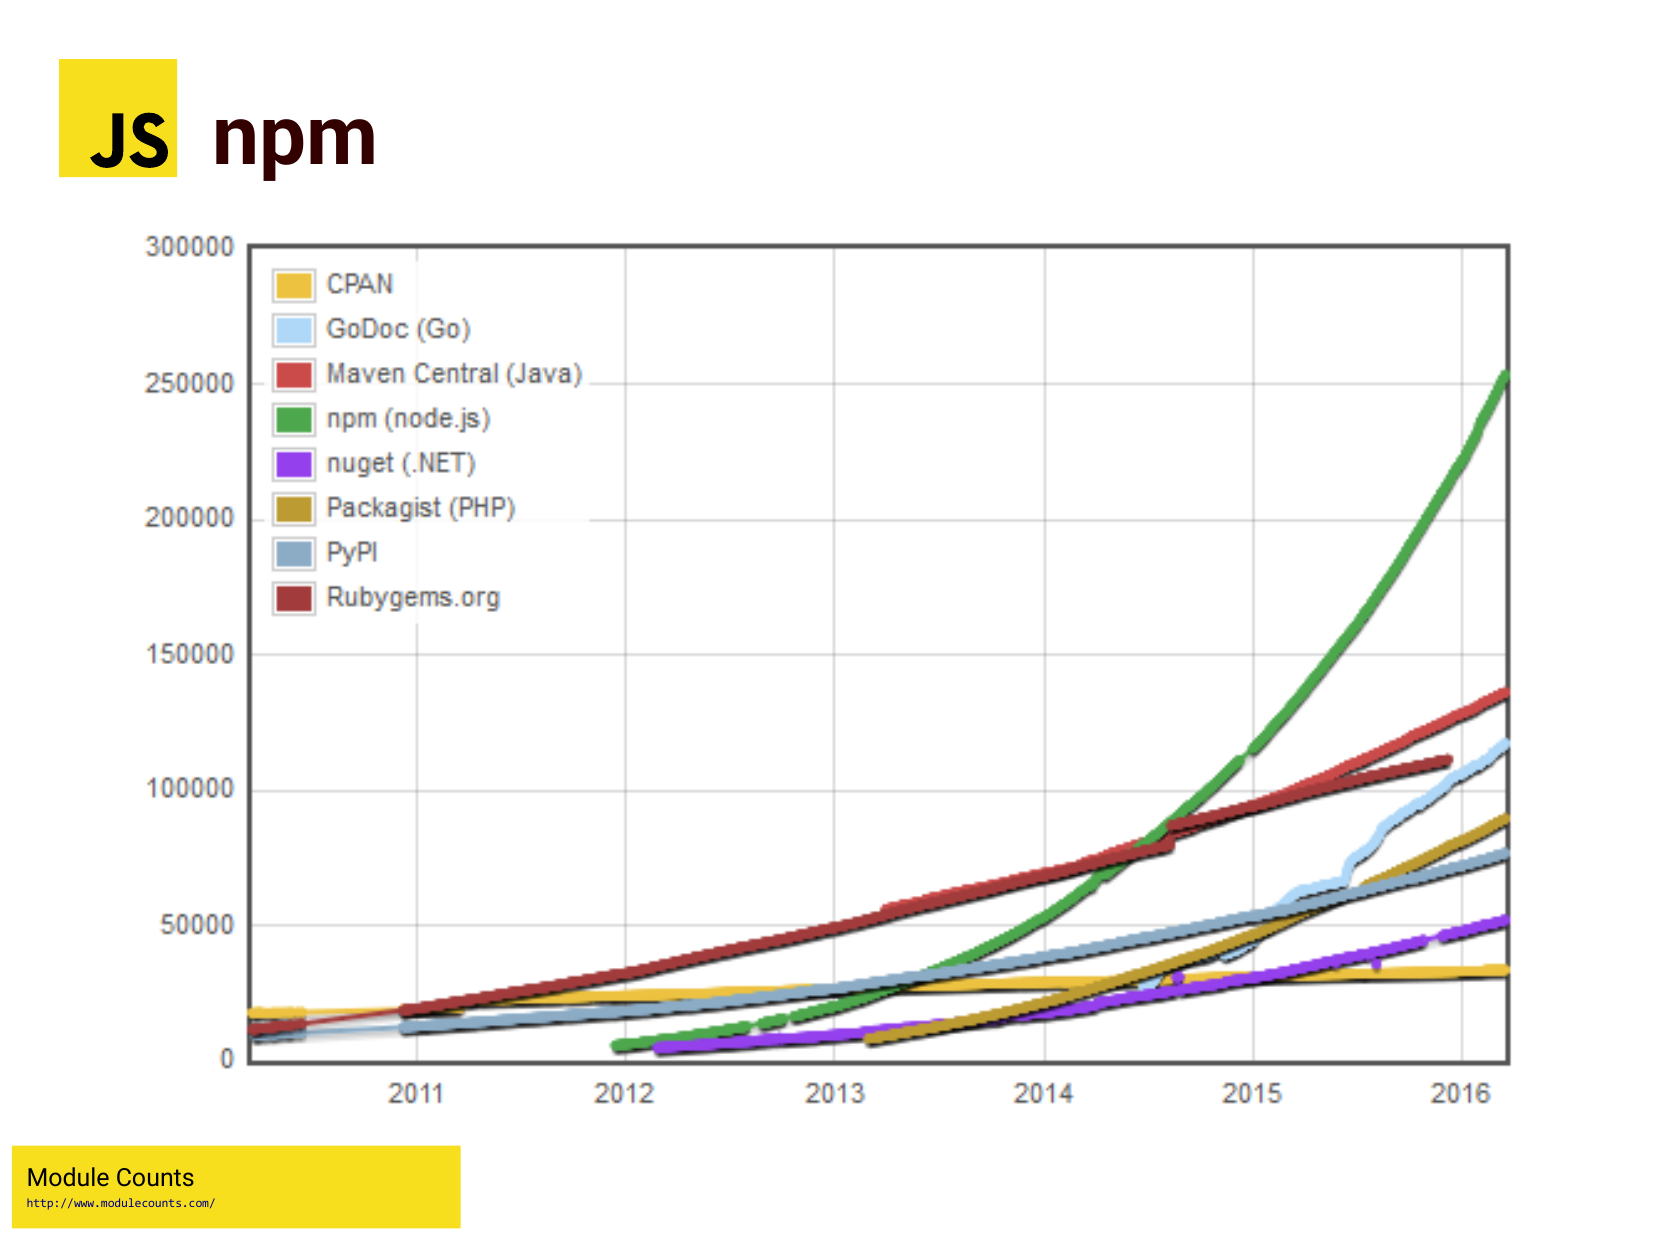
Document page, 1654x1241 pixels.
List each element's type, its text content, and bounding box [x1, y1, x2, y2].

text_box Module Counts http://www.modulecounts.com/ [11, 1145, 461, 1229]
title npm [194, 72, 1559, 201]
picture [131, 222, 1536, 1116]
